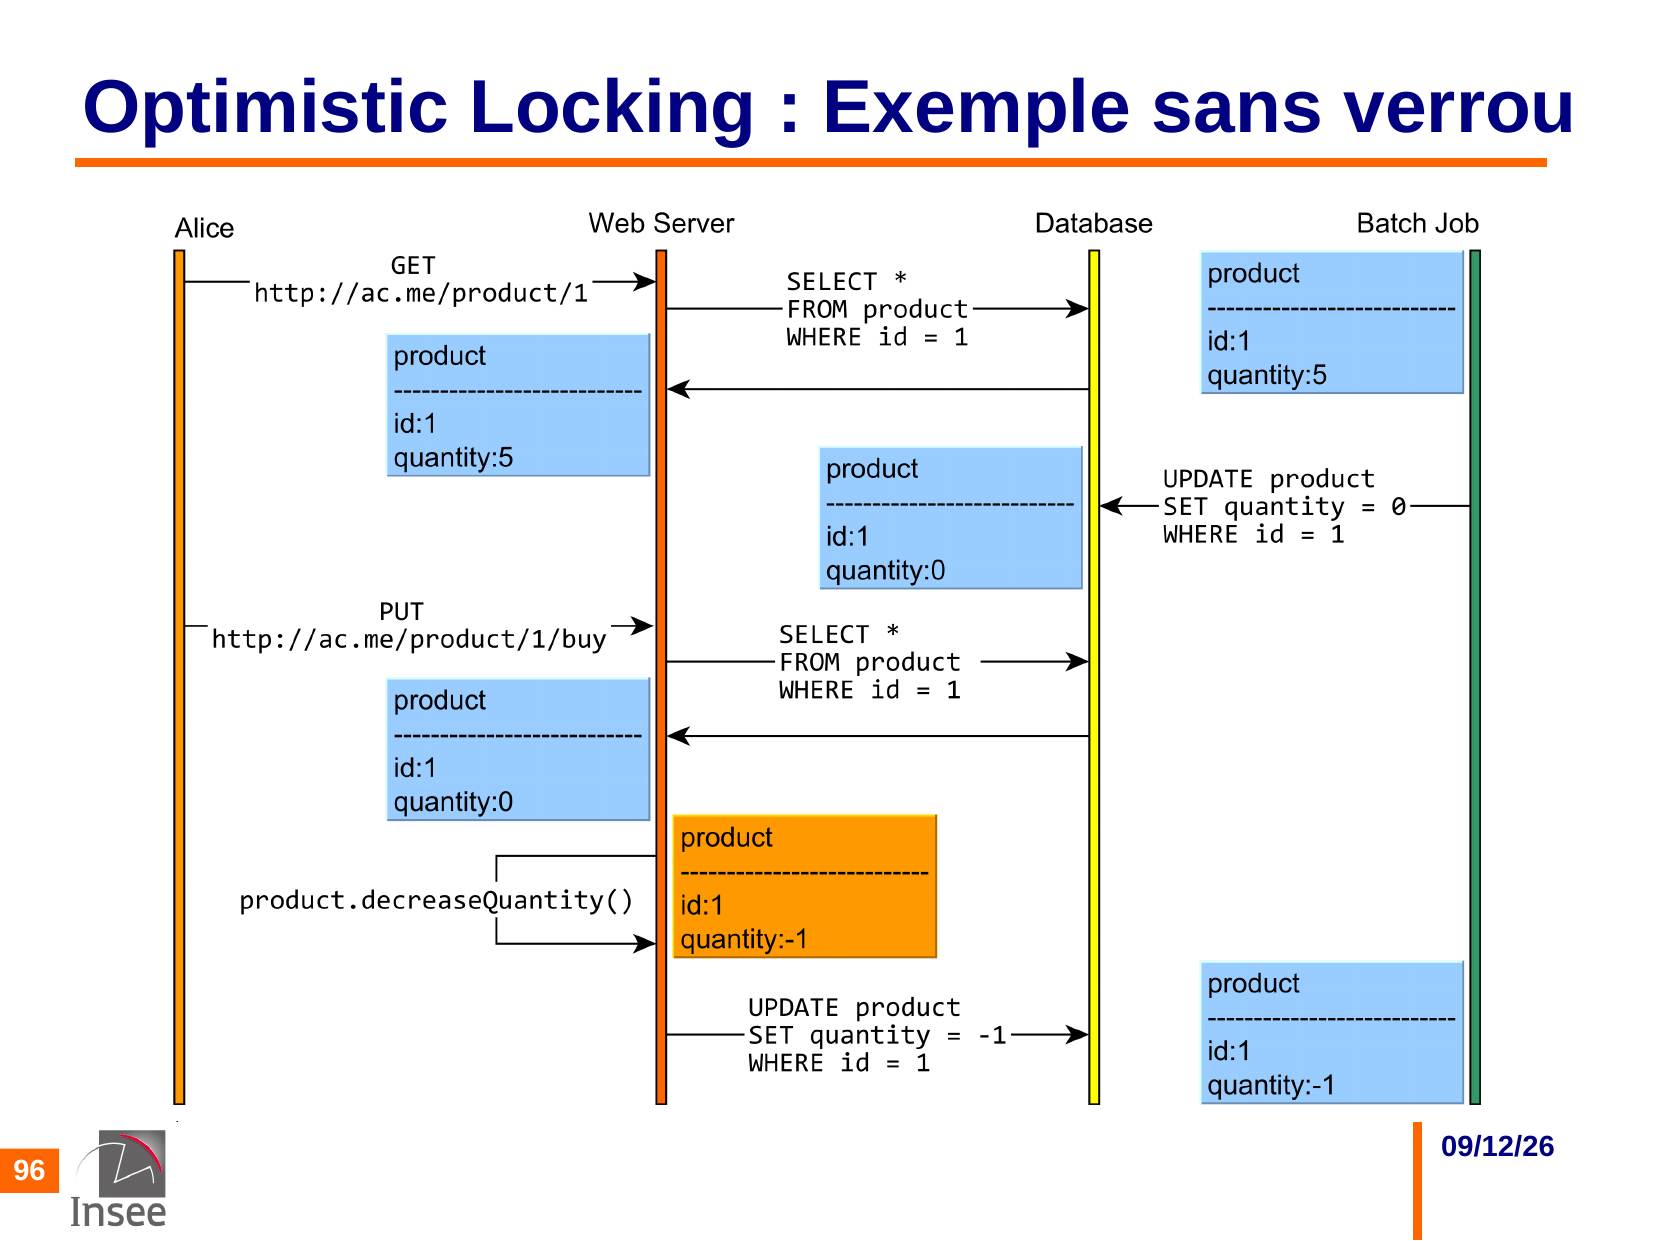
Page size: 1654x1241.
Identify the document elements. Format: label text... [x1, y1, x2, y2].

picture [173, 212, 1481, 1105]
picture [62, 1121, 178, 1241]
title Optimistic Locking : Exemple sans verrou [82, 49, 1619, 163]
